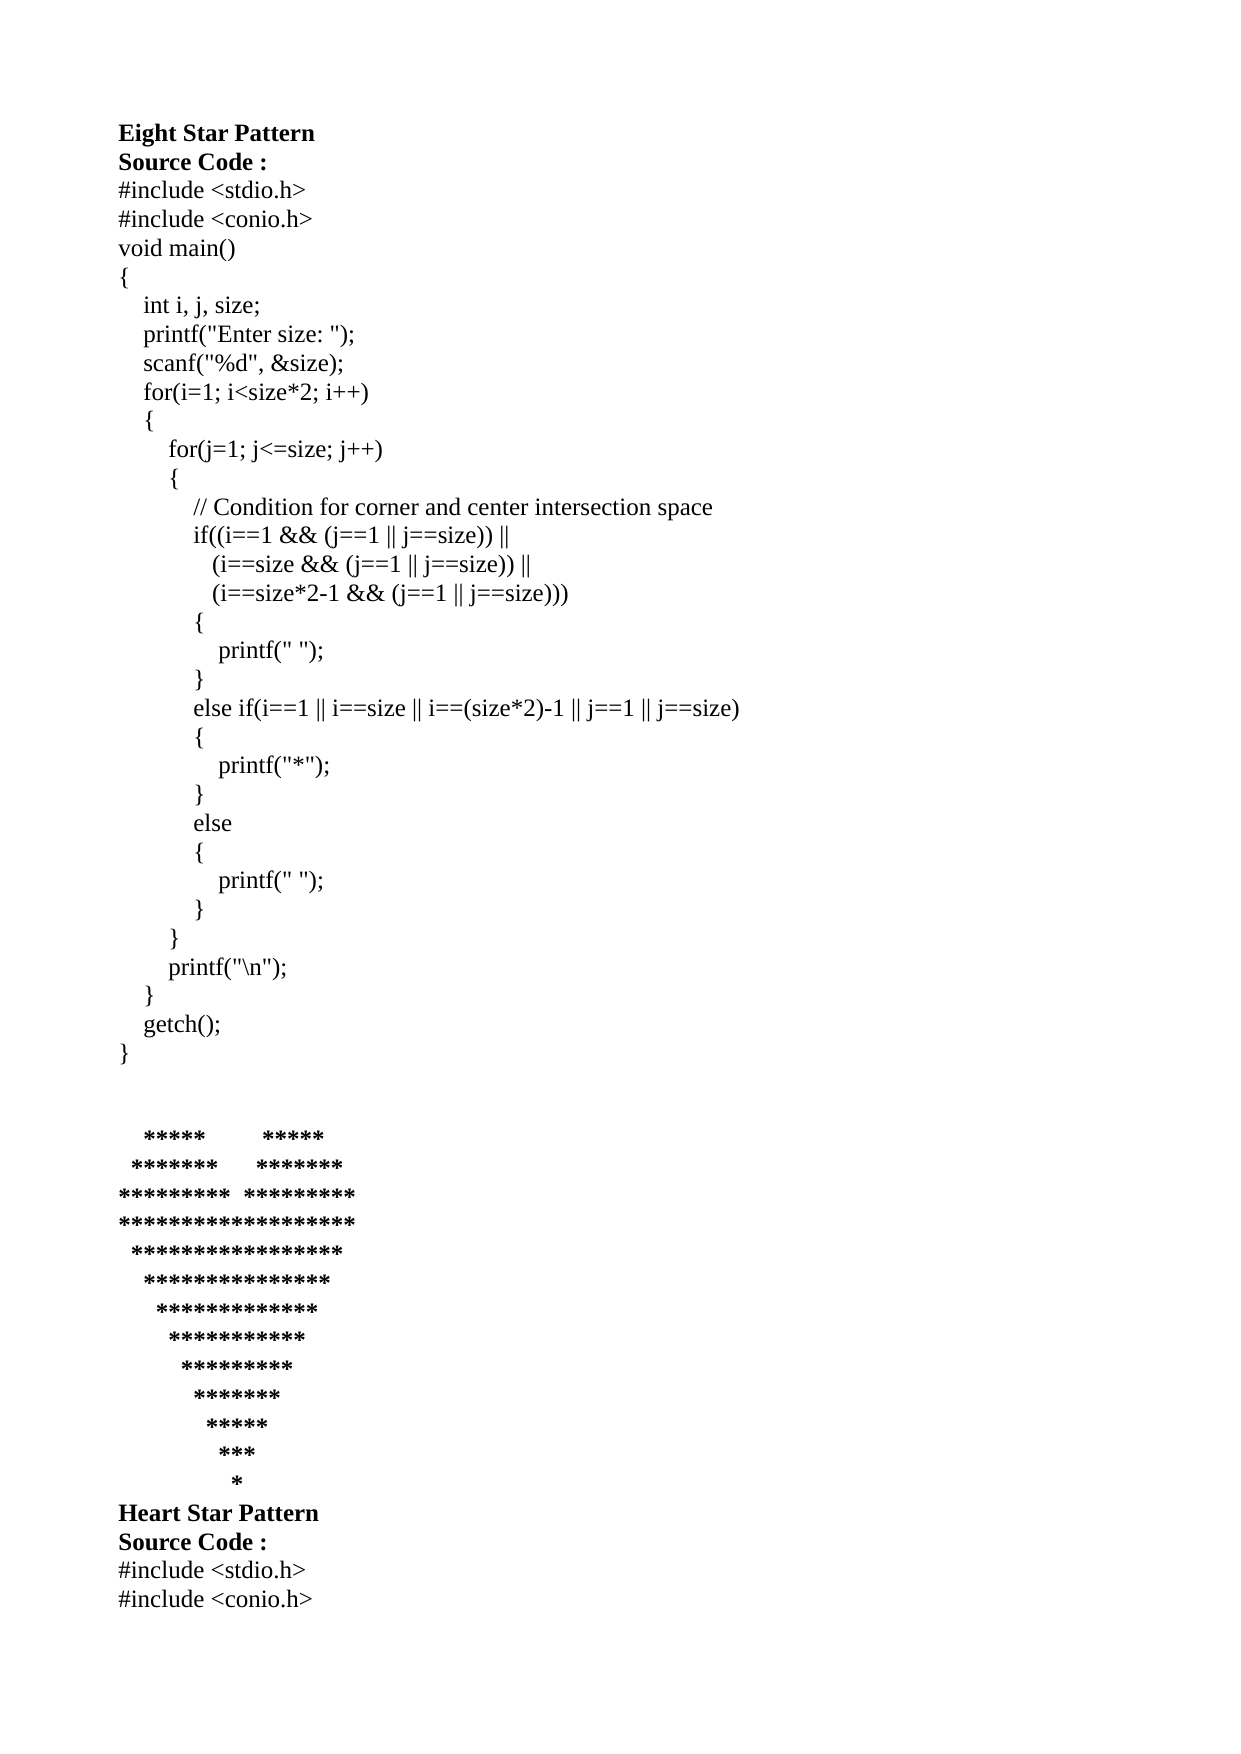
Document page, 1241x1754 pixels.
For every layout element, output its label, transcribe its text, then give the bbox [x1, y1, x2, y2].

text { [118, 262, 1122, 291]
text printf("\n"); [118, 952, 1122, 981]
text getch(); [118, 1009, 1122, 1038]
text *** [118, 1441, 1122, 1469]
text printf("Enter size: "); [118, 319, 1122, 348]
text #include <conio.h> [118, 1584, 1122, 1613]
text } [118, 1038, 1122, 1067]
text ******************* [118, 1211, 1122, 1239]
text ********* [118, 1354, 1122, 1383]
text #include <conio.h> [118, 204, 1122, 233]
text ******* [118, 1383, 1122, 1412]
text printf("*"); [118, 751, 1122, 779]
text // Condition for corner and center intersection space [118, 492, 1122, 521]
text else if(i==1 || i==size || i==(size*2)-1 || j==1 || j==size) [118, 693, 1122, 722]
text else [118, 808, 1122, 837]
text { [118, 463, 1122, 492]
text * [118, 1469, 1122, 1498]
text Heart Star Pattern [118, 1498, 1122, 1527]
text } [118, 779, 1122, 808]
text void main() [118, 233, 1122, 262]
text } [118, 981, 1122, 1009]
text if((i==1 && (j==1 || j==size)) || [118, 521, 1122, 549]
text printf(" "); [118, 636, 1122, 664]
text (i==size*2-1 && (j==1 || j==size))) [118, 578, 1122, 607]
text int i, j, size; [118, 291, 1122, 319]
text ******* ******* [118, 1153, 1122, 1182]
text { [118, 607, 1122, 636]
text ***************** [118, 1239, 1122, 1268]
text { [118, 406, 1122, 434]
text scanf("%d", &size); [118, 348, 1122, 377]
text ***** ***** [118, 1124, 1122, 1153]
text Source Code : [118, 1527, 1122, 1556]
text Eight Star Pattern [118, 118, 1122, 147]
text #include <stdio.h> [118, 176, 1122, 204]
text for(j=1; j<=size; j++) [118, 434, 1122, 463]
text Source Code : [118, 147, 1122, 176]
text } [118, 894, 1122, 923]
text (i==size && (j==1 || j==size)) || [118, 549, 1122, 578]
text *************** [118, 1268, 1122, 1297]
text } [118, 923, 1122, 952]
text ************* [118, 1297, 1122, 1326]
text #include <stdio.h> [118, 1556, 1122, 1584]
text printf(" "); [118, 866, 1122, 894]
text } [118, 664, 1122, 693]
text ********* ********* [118, 1182, 1122, 1211]
text { [118, 722, 1122, 751]
text *********** [118, 1326, 1122, 1354]
text for(i=1; i<size*2; i++) [118, 377, 1122, 406]
text { [118, 837, 1122, 866]
text ***** [118, 1412, 1122, 1441]
